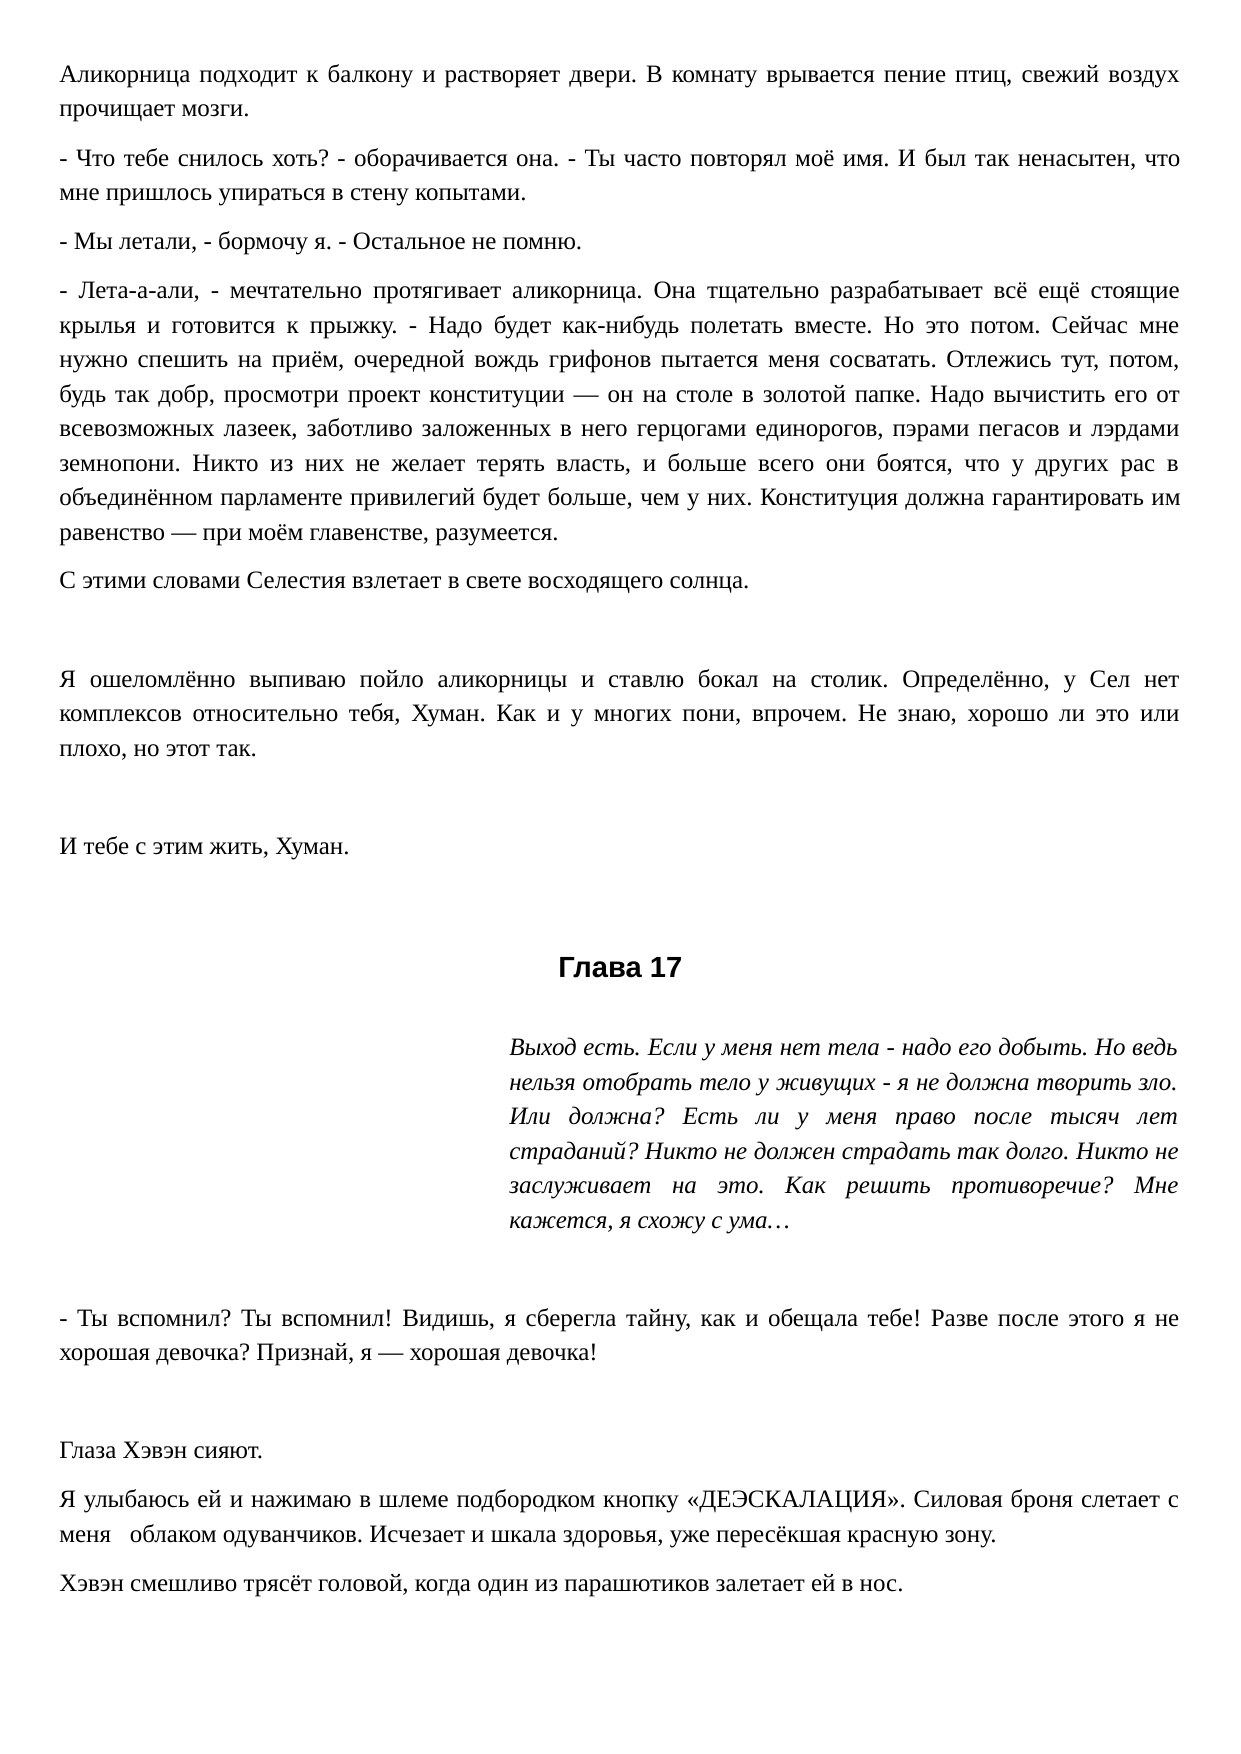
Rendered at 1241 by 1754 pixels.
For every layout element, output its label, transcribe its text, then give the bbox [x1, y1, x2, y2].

text - Мы летали, - бормочу я. - Остальное не помню. [59, 226, 1181, 255]
text Выход есть. Если у меня нет тела - надо его добыть. Но ведь нельзя отобрать тело у живущих - я не должна творить зло. Или должна? Есть ли у меня право после тысяч лет страданий? Никто не должен страдать так долго. Никто не заслуживает на это. Как решить противоречие? Мне кажется, я схожу с ума… [509, 1032, 1181, 1233]
text - Что тебе снилось хоть? - оборачивается она. - Ты часто повторял моё имя. И был так ненасытен, что мне пришлось упираться в стену копытами. [59, 143, 1181, 206]
text Хэвэн смешливо трясёт головой, когда один из парашютиков залетает ей в нос. [59, 1568, 1181, 1597]
text Глаза Хэвэн сияют. [59, 1436, 1181, 1464]
text - Лета-а-али, - мечтательно протягивает аликорница. Она тщательно разрабатывает всё ещё стоящие крылья и готовится к прыжку. - Надо будет как-нибудь полетать вместе. Но это потом. Сейчас мне нужно спешить на приём, очередной вождь грифонов пытается меня сосватать. Отлежись тут, потом, будь так добр, просмотри проект конституции — он на столе в золотой папке. Надо вычистить его от всевозможных лазеек, заботливо заложенных в него герцогами единорогов, пэрами пегасов и лэрдами земнопони. Никто из них не желает терять власть, и больше всего они боятся, что у других рас в объединённом парламенте привилегий будет больше, чем у них. Конституция должна гарантировать им равенство — при моём главенстве, разумеется. [59, 275, 1181, 545]
text - Ты вспомнил? Ты вспомнил! Видишь, я сберегла тайну, как и обещала тебе! Разве после этого я не хорошая девочка? Признай, я — хорошая девочка! [59, 1303, 1181, 1366]
text Я ошеломлённо выпиваю пойло аликорницы и ставлю бокал на столик. Определённо, у Сел нет комплексов относительно тебя, Хуман. Как и у многих пони, впрочем. Не знаю, хорошо ли это или плохо, но этот так. [59, 664, 1181, 761]
text И тебе с этим жить, Хуман. [59, 831, 1181, 859]
text Я улыбаюсь ей и нажимаю в шлеме подбородком кнопку «ДЕЭСКАЛАЦИЯ». Силовая броня слетает с меня облаком одуванчиков. Исчезает и шкала здоровья, уже пересёкшая красную зону. [59, 1484, 1181, 1548]
text Аликорница подходит к балкону и растворяет двери. В комнату врывается пение птиц, свежий воздух прочищает мозги. [59, 59, 1181, 122]
text С этими словами Селестия взлетает в свете восходящего солнца. [59, 566, 1181, 594]
subtitle Глава 17 [59, 950, 1181, 983]
